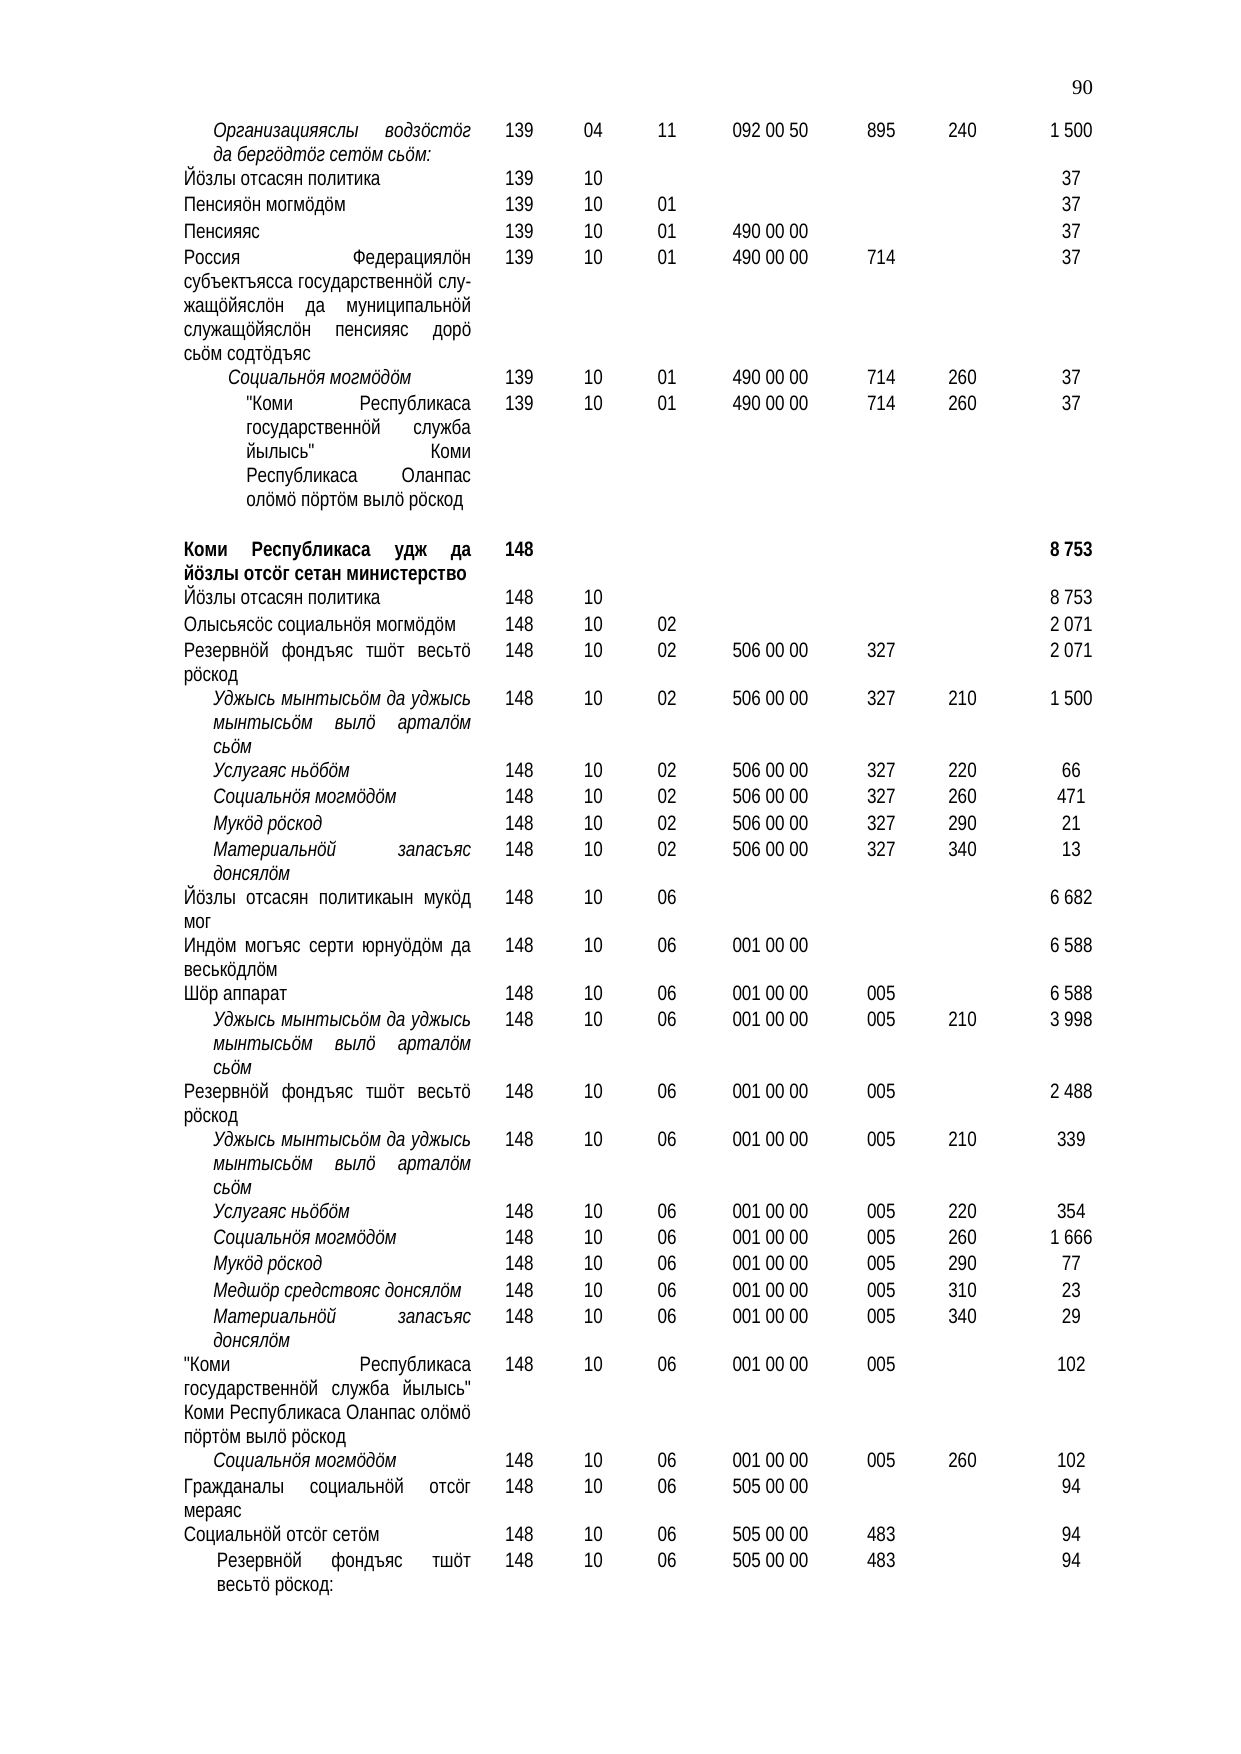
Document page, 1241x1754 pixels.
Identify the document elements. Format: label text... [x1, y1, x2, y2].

table_cell 148 [482, 1304, 556, 1352]
table_cell 148 [482, 612, 556, 638]
table_cell 210 [925, 1007, 999, 1079]
table_cell 10 [556, 638, 630, 686]
table_cell [1143, 1079, 1217, 1127]
table_cell [1143, 585, 1217, 612]
table_cell 148 [482, 1352, 556, 1448]
table_cell [925, 193, 999, 219]
table_cell Медшöр средствояс донсялöм [172, 1278, 482, 1304]
table_cell 06 [630, 1474, 704, 1522]
table_cell 327 [837, 758, 925, 784]
table_cell 37 [999, 219, 1143, 245]
table_cell 148 [482, 686, 556, 758]
table_cell 06 [630, 1127, 704, 1199]
table_cell [1143, 538, 1217, 585]
table_cell 10 [556, 811, 630, 837]
table_cell [704, 585, 837, 612]
table_cell Материальнöй запасъяс донсялöм [172, 1304, 482, 1352]
table_cell [1143, 1448, 1217, 1474]
table_cell 148 [482, 981, 556, 1007]
table_cell [925, 1474, 999, 1522]
table_cell 506 00 00 [704, 758, 837, 784]
table_cell 94 [999, 1474, 1143, 1522]
table_cell Йöзлы отсасян политика [172, 166, 482, 192]
table_cell 10 [556, 1304, 630, 1352]
table_cell 37 [999, 193, 1143, 219]
table_cell 148 [482, 1127, 556, 1199]
table_cell [1143, 391, 1217, 511]
table_cell 139 [482, 118, 556, 166]
table_cell 6 588 [999, 981, 1143, 1007]
table_cell 220 [925, 758, 999, 784]
table_cell [704, 538, 837, 585]
table_cell 02 [630, 811, 704, 837]
table_cell 148 [482, 811, 556, 837]
table_cell 148 [482, 784, 556, 811]
table_cell [1143, 511, 1217, 537]
table_cell 10 [556, 245, 630, 365]
table_cell [1143, 365, 1217, 391]
table_cell 001 00 00 [704, 1007, 837, 1079]
table_cell 10 [556, 365, 630, 391]
table_cell [1143, 1522, 1217, 1548]
table_cell [1143, 1352, 1217, 1448]
table_cell Россия Федерациялöн субъектъясса государственнöй слу­жащöйяслöн да муниципальнöй служащöйяслöн пен­сияяс дорö сьöм сод­тöдъяс [172, 245, 482, 365]
table_cell Мукöд рöскод [172, 811, 482, 837]
table_cell [1143, 245, 1217, 365]
table_cell 005 [837, 1251, 925, 1278]
table_cell 148 [482, 885, 556, 933]
table_cell 290 [925, 811, 999, 837]
table_cell 148 [482, 1199, 556, 1225]
table_cell 01 [630, 219, 704, 245]
table_cell "Коми Республикаса государственнöй служба йылысь" Коми Республикаса Оланпас олöмö пöртöм вылö рöскод [172, 1352, 482, 1448]
table_cell [837, 585, 925, 612]
table_cell 10 [556, 885, 630, 933]
table_cell [1143, 1251, 1217, 1278]
table_cell 10 [556, 758, 630, 784]
table_cell Олысьясöс социальнöя могмöдöм [172, 612, 482, 638]
table_cell [482, 511, 556, 537]
table_cell 001 00 00 [704, 981, 837, 1007]
table_cell 04 [556, 118, 630, 166]
table_cell 2 071 [999, 638, 1143, 686]
table_cell 148 [482, 1007, 556, 1079]
table_cell [1143, 933, 1217, 981]
table_cell 148 [482, 837, 556, 885]
table_cell 327 [837, 638, 925, 686]
table_cell [630, 511, 704, 537]
table_cell [1143, 1225, 1217, 1251]
table_cell [1143, 219, 1217, 245]
table_cell 001 00 00 [704, 1448, 837, 1474]
table_cell 10 [556, 193, 630, 219]
table_cell [1143, 981, 1217, 1007]
table_cell [704, 193, 837, 219]
table_cell 77 [999, 1251, 1143, 1278]
table_cell 005 [837, 1199, 925, 1225]
table_cell 37 [999, 245, 1143, 365]
table_cell 001 00 00 [704, 933, 837, 981]
table_cell 02 [630, 784, 704, 811]
table_cell Коми Республикаса удж да йöзлы отсöг сетан министерство [172, 538, 482, 585]
table_cell 340 [925, 1304, 999, 1352]
table_cell Йöзлы отсасян политикаын мукöд мог [172, 885, 482, 933]
table_cell 005 [837, 1304, 925, 1352]
table_cell [925, 981, 999, 1007]
table_cell 483 [837, 1522, 925, 1548]
table_cell 37 [999, 166, 1143, 192]
table_cell [837, 193, 925, 219]
table_cell Уджысь мынтысьöм да уджысь мынтысьöм вылö арталöм сьöм [172, 1127, 482, 1199]
table_cell [1143, 1007, 1217, 1079]
table_cell 102 [999, 1352, 1143, 1448]
table_cell 001 00 00 [704, 1304, 837, 1352]
table_cell 10 [556, 1448, 630, 1474]
table_cell 01 [630, 245, 704, 365]
table_cell [630, 585, 704, 612]
table_cell 490 00 00 [704, 365, 837, 391]
table_cell [925, 245, 999, 365]
table_cell 139 [482, 365, 556, 391]
table_cell 092 00 50 [704, 118, 837, 166]
table_cell 10 [556, 837, 630, 885]
table_cell [704, 612, 837, 638]
table_cell 1 500 [999, 118, 1143, 166]
table_cell Пенсияяс [172, 219, 482, 245]
table_cell 220 [925, 1199, 999, 1225]
table_cell 148 [482, 538, 556, 585]
table_cell [1143, 1199, 1217, 1225]
table_cell 3 998 [999, 1007, 1143, 1079]
table_cell 506 00 00 [704, 811, 837, 837]
table_cell 11 [630, 118, 704, 166]
table_cell [925, 1522, 999, 1548]
table_cell [172, 511, 482, 537]
table_cell 06 [630, 933, 704, 981]
table_cell Уджысь мынтысьöм да уджысь мынтысьöм вылö арталöм сьöм [172, 686, 482, 758]
table_cell 2 488 [999, 1079, 1143, 1127]
table_cell 714 [837, 391, 925, 511]
table_cell 490 00 00 [704, 245, 837, 365]
table_cell [556, 511, 630, 537]
table_cell 06 [630, 1352, 704, 1448]
table_cell [837, 933, 925, 981]
table_cell [925, 1549, 999, 1596]
table_cell [1143, 166, 1217, 192]
table_cell [925, 219, 999, 245]
table_cell 06 [630, 981, 704, 1007]
table_cell 005 [837, 1352, 925, 1448]
table_cell 8 753 [999, 538, 1143, 585]
table_cell Услугаяс ньöбöм [172, 758, 482, 784]
table_cell 02 [630, 638, 704, 686]
table_cell [837, 538, 925, 585]
table_cell [704, 166, 837, 192]
table_cell 10 [556, 1474, 630, 1522]
table_cell 01 [630, 193, 704, 219]
table_cell 148 [482, 933, 556, 981]
table_cell Социальнöя могмöдöм [172, 1225, 482, 1251]
table_cell 001 00 00 [704, 1079, 837, 1127]
table_cell [1143, 612, 1217, 638]
table_cell 505 00 00 [704, 1522, 837, 1548]
table_cell 23 [999, 1278, 1143, 1304]
table_cell 06 [630, 1007, 704, 1079]
table_cell [704, 511, 837, 537]
table_cell 06 [630, 1448, 704, 1474]
table_cell 139 [482, 391, 556, 511]
table_cell 06 [630, 1304, 704, 1352]
table_cell 210 [925, 1127, 999, 1199]
table_cell [925, 933, 999, 981]
table_cell 10 [556, 1251, 630, 1278]
table_cell 210 [925, 686, 999, 758]
table_cell 260 [925, 1225, 999, 1251]
table_cell 06 [630, 1225, 704, 1251]
table_cell [925, 538, 999, 585]
table_cell 02 [630, 837, 704, 885]
table_cell Резервнöй фондъяс тшöт весьтö рöскод [172, 1079, 482, 1127]
table_cell Уджысь мынтысьöм да уджысь мынтысьöм вылö арталöм сьöм [172, 1007, 482, 1079]
table_cell 310 [925, 1278, 999, 1304]
table_cell Гражданалы социальнöй отсöг мераяс [172, 1474, 482, 1522]
table_cell 10 [556, 981, 630, 1007]
table_cell 339 [999, 1127, 1143, 1199]
table_cell [1143, 1549, 1217, 1596]
table_cell 490 00 00 [704, 391, 837, 511]
table_cell [925, 1079, 999, 1127]
table_cell [925, 638, 999, 686]
table_cell 001 00 00 [704, 1352, 837, 1448]
table_cell 8 753 [999, 585, 1143, 612]
table_cell [1143, 1127, 1217, 1199]
table_cell 139 [482, 245, 556, 365]
table_cell [1143, 837, 1217, 885]
table_cell 02 [630, 686, 704, 758]
table_cell 005 [837, 1127, 925, 1199]
table_cell 10 [556, 686, 630, 758]
table_cell 505 00 00 [704, 1474, 837, 1522]
table_cell [837, 219, 925, 245]
table_cell Социальнöй отсöг сетöм [172, 1522, 482, 1548]
table_cell 2 071 [999, 612, 1143, 638]
table_cell 10 [556, 612, 630, 638]
table_cell Социальнöя могмöдöм [172, 1448, 482, 1474]
table_cell 13 [999, 837, 1143, 885]
table_cell 327 [837, 784, 925, 811]
table_cell 10 [556, 585, 630, 612]
table_cell 10 [556, 1079, 630, 1127]
table_cell 29 [999, 1304, 1143, 1352]
table_cell 148 [482, 1278, 556, 1304]
table_cell 714 [837, 365, 925, 391]
table_cell 240 [925, 118, 999, 166]
table_cell 260 [925, 391, 999, 511]
table_cell 139 [482, 193, 556, 219]
table_cell 340 [925, 837, 999, 885]
table_cell [1143, 811, 1217, 837]
table_cell 148 [482, 1522, 556, 1548]
table_cell 06 [630, 1251, 704, 1278]
table_cell 06 [630, 1199, 704, 1225]
table_cell [1143, 638, 1217, 686]
table_cell Услугаяс ньöбöм [172, 1199, 482, 1225]
table_cell 01 [630, 391, 704, 511]
table_cell 10 [556, 1199, 630, 1225]
table_cell 102 [999, 1448, 1143, 1474]
table_cell 005 [837, 1007, 925, 1079]
table_cell 06 [630, 1278, 704, 1304]
table_cell 02 [630, 612, 704, 638]
table_cell 505 00 00 [704, 1549, 837, 1596]
table_cell 02 [630, 758, 704, 784]
table_cell 005 [837, 1225, 925, 1251]
table_cell 005 [837, 1278, 925, 1304]
table_cell 148 [482, 1474, 556, 1522]
table_cell 94 [999, 1522, 1143, 1548]
table_cell 148 [482, 585, 556, 612]
table_cell 01 [630, 365, 704, 391]
table_cell [837, 1474, 925, 1522]
table_cell [630, 538, 704, 585]
table_cell 506 00 00 [704, 686, 837, 758]
table_cell Индöм могъяс серти юрнуöдöм да веськöдлöм [172, 933, 482, 981]
table_cell 001 00 00 [704, 1127, 837, 1199]
table_cell 10 [556, 1549, 630, 1596]
table_cell 290 [925, 1251, 999, 1278]
table_cell [837, 511, 925, 537]
table_cell [1143, 686, 1217, 758]
table_cell 1 666 [999, 1225, 1143, 1251]
table_cell 490 00 00 [704, 219, 837, 245]
table_cell 001 00 00 [704, 1251, 837, 1278]
table_cell 1 500 [999, 686, 1143, 758]
table_cell 327 [837, 811, 925, 837]
table_cell [837, 885, 925, 933]
table_cell 148 [482, 1448, 556, 1474]
table_cell 37 [999, 391, 1143, 511]
table_cell 005 [837, 1448, 925, 1474]
table_cell [837, 612, 925, 638]
table_cell 06 [630, 1079, 704, 1127]
table_cell 139 [482, 219, 556, 245]
table_cell Мукöд рöскод [172, 1251, 482, 1278]
table_cell [1143, 118, 1217, 166]
table_cell 06 [630, 1549, 704, 1596]
table_cell 148 [482, 1251, 556, 1278]
table_cell 06 [630, 1522, 704, 1548]
table_cell [1143, 758, 1217, 784]
table_cell [925, 166, 999, 192]
table_cell 148 [482, 758, 556, 784]
table_cell 714 [837, 245, 925, 365]
table_cell [837, 166, 925, 192]
table_cell Организацияяслы водзöстöг да бергöдтöг сетöм сьöм: [172, 118, 482, 166]
table_cell 148 [482, 1225, 556, 1251]
table_cell [556, 538, 630, 585]
table_cell 506 00 00 [704, 837, 837, 885]
table_cell 139 [482, 166, 556, 192]
table_cell [1143, 784, 1217, 811]
table_cell [925, 511, 999, 537]
table_cell 260 [925, 365, 999, 391]
table_cell 10 [556, 1278, 630, 1304]
table_cell 66 [999, 758, 1143, 784]
table_cell 260 [925, 784, 999, 811]
table_cell 10 [556, 1225, 630, 1251]
table_cell 10 [556, 784, 630, 811]
table_cell 10 [556, 166, 630, 192]
table_cell 21 [999, 811, 1143, 837]
table_cell [1143, 1278, 1217, 1304]
table_cell 148 [482, 1549, 556, 1596]
table_cell Социальнöя могмöдöм [172, 365, 482, 391]
table_cell 506 00 00 [704, 638, 837, 686]
table_cell Материальнöй запасъяс донсялöм [172, 837, 482, 885]
table_cell Социальнöя могмöдöм [172, 784, 482, 811]
table_cell [630, 166, 704, 192]
table_cell Резервнöй фондъяс тшöт весьтö рöскод [172, 638, 482, 686]
table_cell Йöзлы отсасян политика [172, 585, 482, 612]
table_cell 10 [556, 219, 630, 245]
table_cell [925, 585, 999, 612]
table_cell 001 00 00 [704, 1278, 837, 1304]
table_cell 327 [837, 837, 925, 885]
table_cell Шöр аппарат [172, 981, 482, 1007]
table_cell 260 [925, 1448, 999, 1474]
table_cell Пенсияöн могмöдöм [172, 193, 482, 219]
table_cell [999, 511, 1143, 537]
table_cell 001 00 00 [704, 1199, 837, 1225]
table_cell 471 [999, 784, 1143, 811]
table_cell 10 [556, 1352, 630, 1448]
table_cell 6 682 [999, 885, 1143, 933]
table_cell 148 [482, 638, 556, 686]
table_cell 37 [999, 365, 1143, 391]
table_cell 483 [837, 1549, 925, 1596]
table_cell 354 [999, 1199, 1143, 1225]
table_cell 10 [556, 933, 630, 981]
table_cell 10 [556, 1007, 630, 1079]
table_cell 895 [837, 118, 925, 166]
table_cell [1143, 1304, 1217, 1352]
table_cell [1143, 1474, 1217, 1522]
table_cell 001 00 00 [704, 1225, 837, 1251]
table_cell [1143, 885, 1217, 933]
table_cell 94 [999, 1549, 1143, 1596]
table_cell "Коми Республикаса государственнöй служба йылысь" Коми Республикаса Оланпас олöмö пöртöм вылö рöскод [172, 391, 482, 511]
table_cell 10 [556, 391, 630, 511]
table_cell [925, 885, 999, 933]
table_cell 005 [837, 981, 925, 1007]
table_cell 506 00 00 [704, 784, 837, 811]
table_cell [925, 1352, 999, 1448]
table_cell 148 [482, 1079, 556, 1127]
table_cell 10 [556, 1127, 630, 1199]
table_cell 005 [837, 1079, 925, 1127]
table_cell 327 [837, 686, 925, 758]
table_cell Резервнöй фондъяс тшöт весьтö рöскод: [172, 1549, 482, 1596]
table_cell [1143, 193, 1217, 219]
table_cell [704, 885, 837, 933]
table_cell [925, 612, 999, 638]
table_cell 06 [630, 885, 704, 933]
table_cell 6 588 [999, 933, 1143, 981]
table_cell 10 [556, 1522, 630, 1548]
